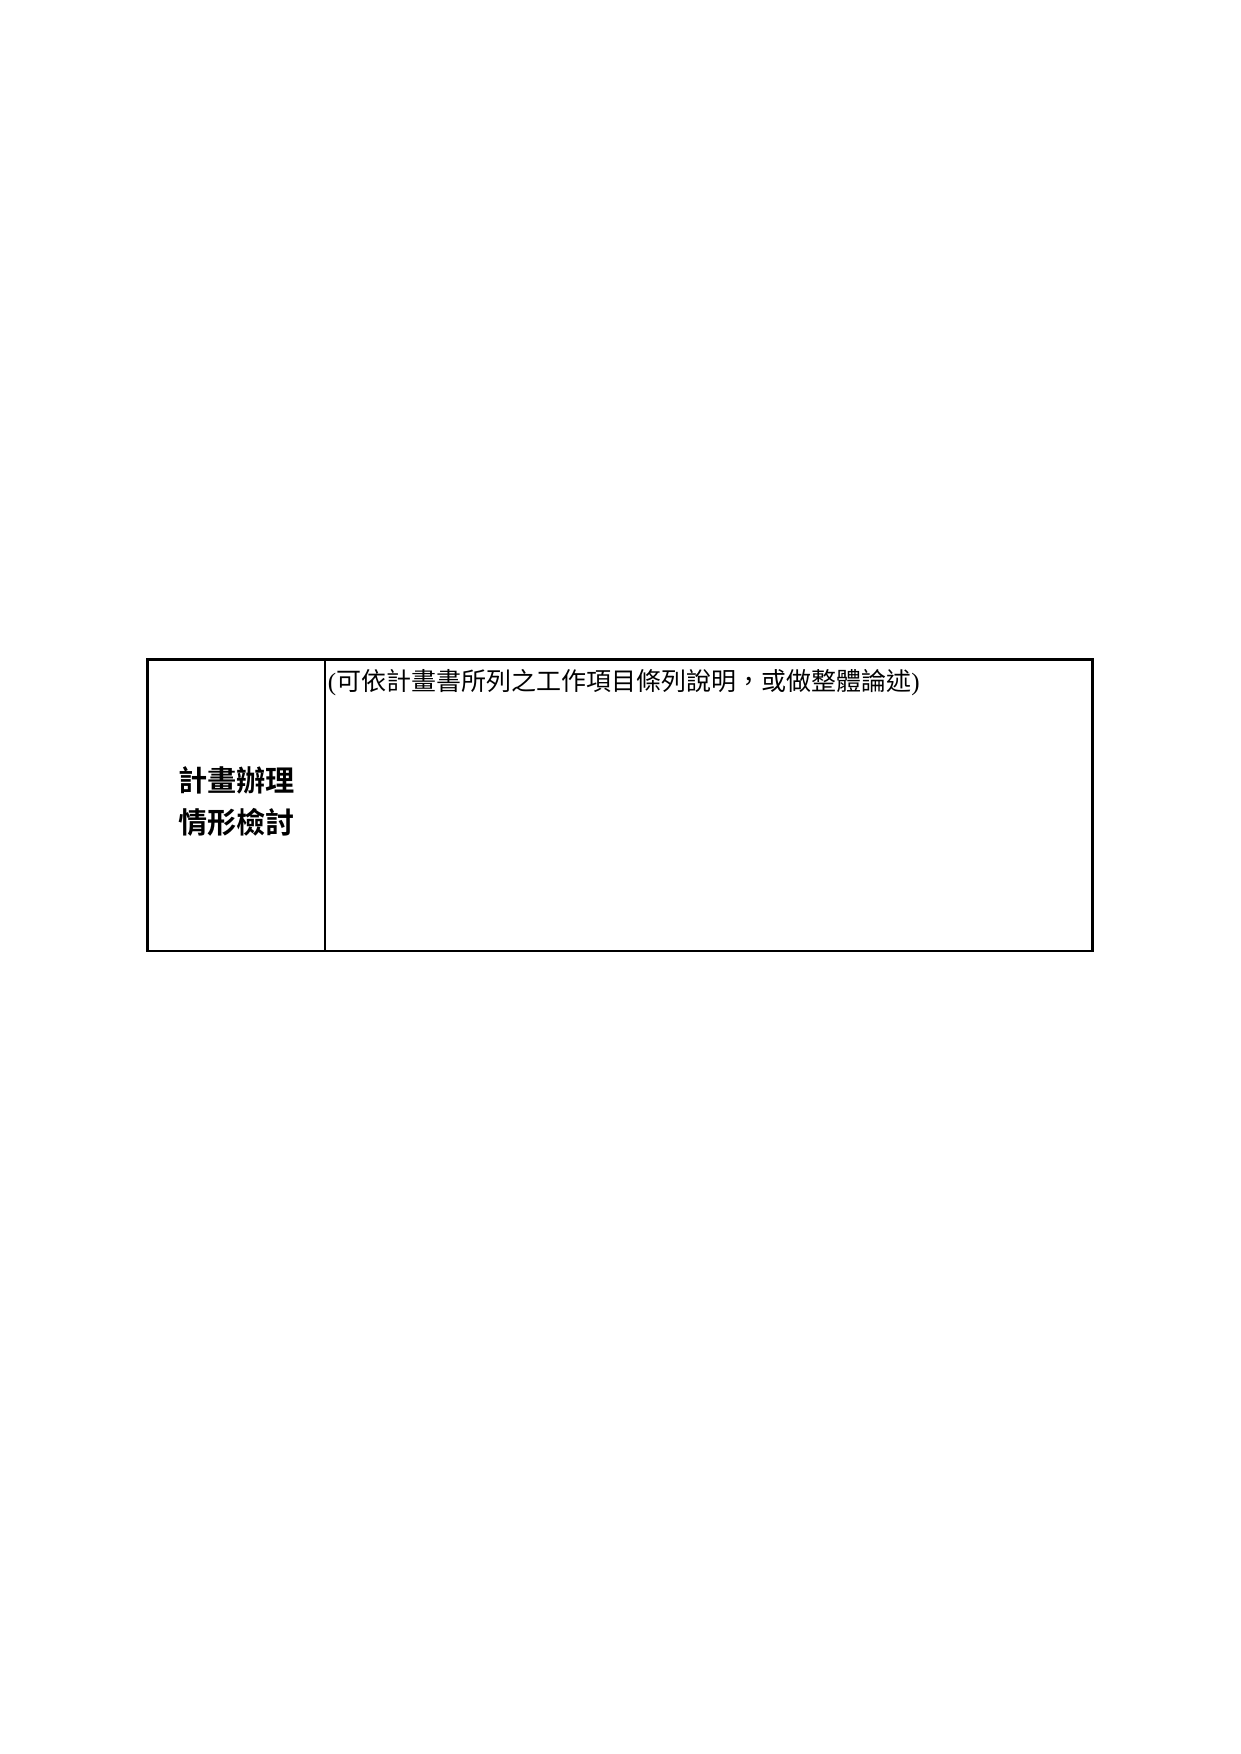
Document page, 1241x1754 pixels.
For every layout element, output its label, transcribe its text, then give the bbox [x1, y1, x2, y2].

table_header (可依計畫書所列之工作項目條列說明，或做整體論述) [326, 661, 1091, 950]
table_header 計畫辦理 情形檢討 [149, 661, 324, 950]
